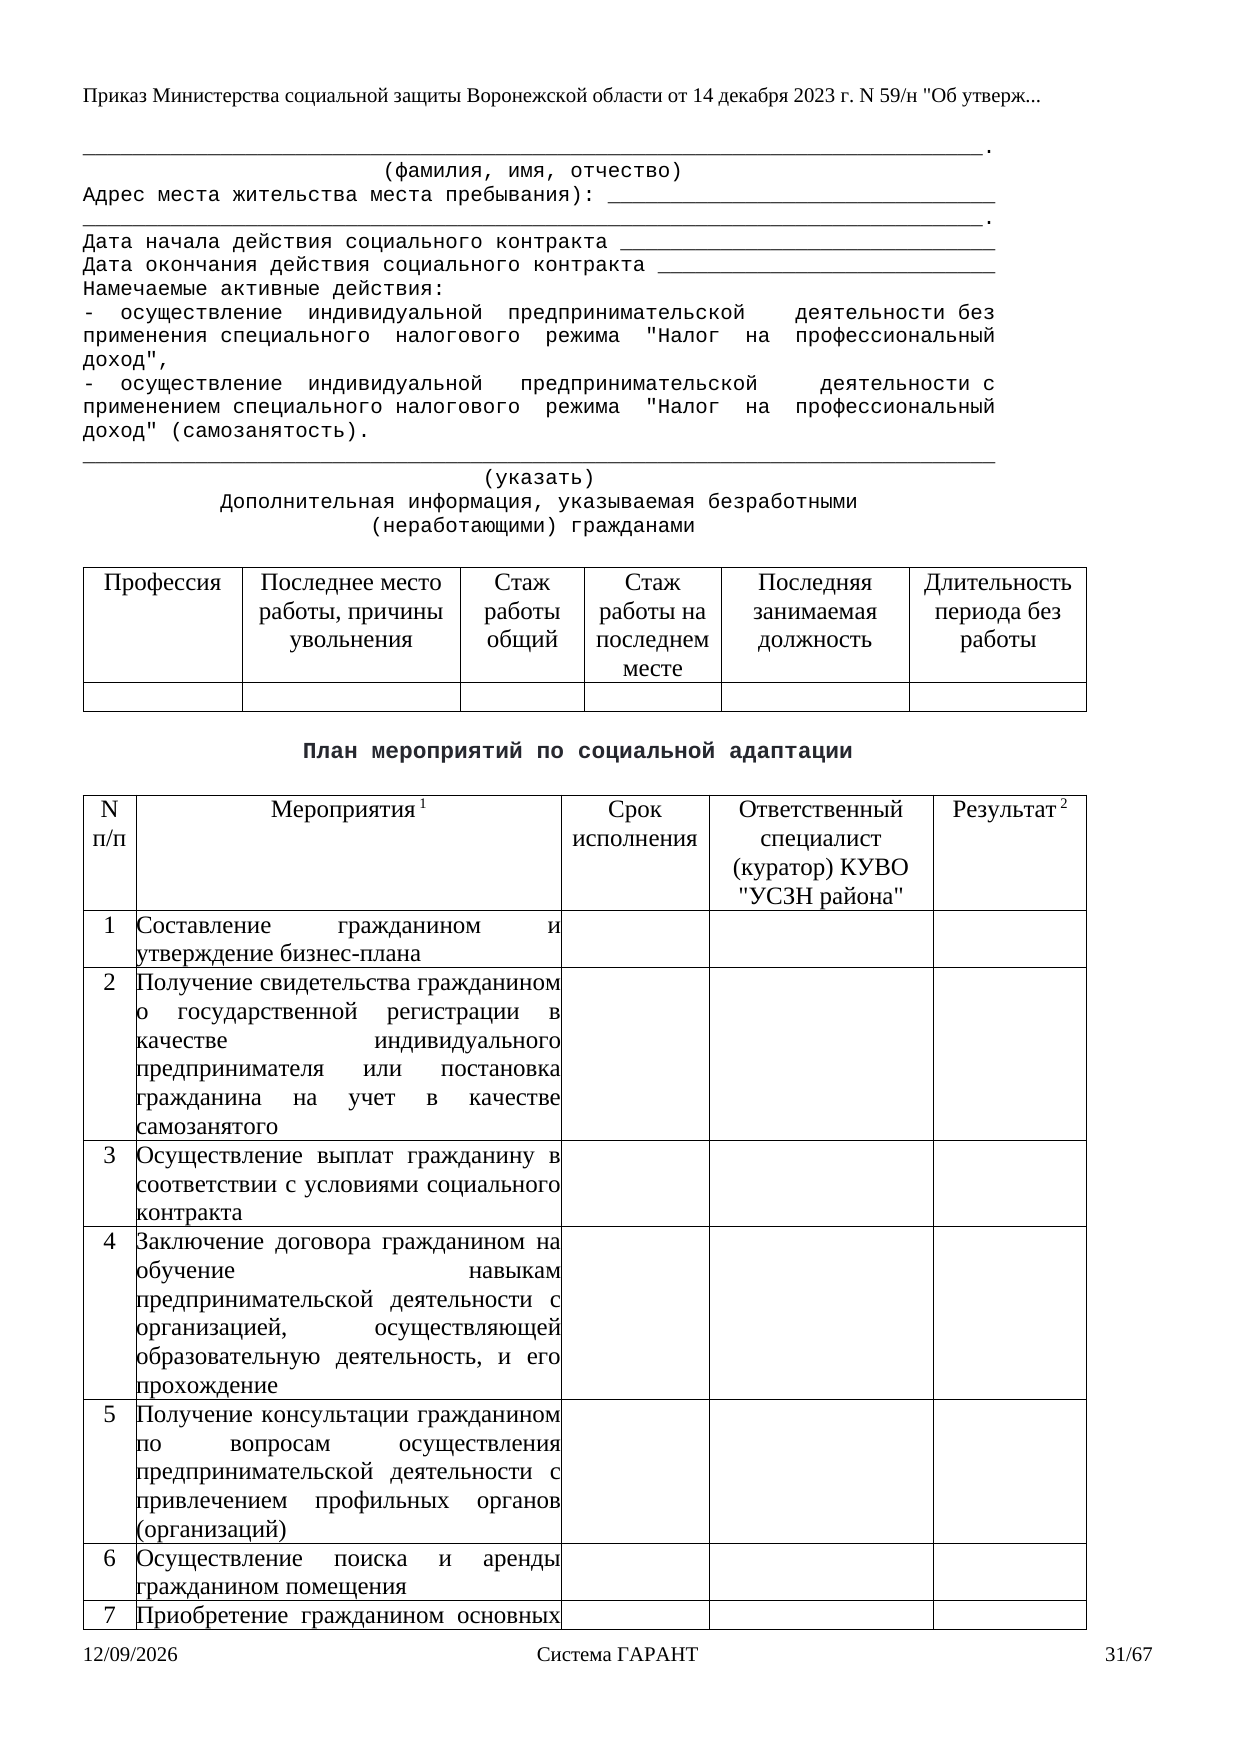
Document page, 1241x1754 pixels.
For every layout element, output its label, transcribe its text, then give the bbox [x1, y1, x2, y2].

table_cell [710, 1601, 933, 1629]
table_header Ответственный специалист (куратор) КУВО "УСЗН района" [710, 796, 933, 910]
table_cell Составление гражданином и утверждение бизнес-плана [137, 911, 561, 967]
table_cell 6 [84, 1544, 136, 1600]
table_header Стаж работы на последнем месте [585, 568, 721, 682]
text (неработающими) гражданами [83, 514, 1157, 538]
table_cell [934, 1141, 1086, 1226]
text применения специального налогового режима "Налог на профессиональный [83, 325, 1157, 349]
table_header N п/п [84, 796, 136, 910]
table_cell [710, 1227, 933, 1399]
table_cell [910, 683, 1086, 711]
table_cell [710, 1141, 933, 1226]
table_cell Приобретение гражданином основных [137, 1601, 561, 1629]
table_cell [461, 683, 584, 711]
table_cell [934, 1601, 1086, 1629]
text Намечаемые активные действия: [83, 278, 1157, 302]
text ________________________________________________________________________. [83, 136, 1157, 160]
table_cell 7 [84, 1601, 136, 1629]
table_cell [710, 1544, 933, 1600]
table_cell [710, 1400, 933, 1543]
text _________________________________________________________________________ [83, 444, 1157, 467]
table_cell [562, 1400, 709, 1543]
table_cell Заключение договора гражданином на обучение навыкам предпринимательской деятельности с организацией, осуществляющей образовательную деятельность, и его прохождение [137, 1227, 561, 1399]
text доход" (самозанятость). [83, 420, 1157, 444]
text (фамилия, имя, отчество) [83, 160, 1157, 183]
text План мероприятий по социальной адаптации [83, 740, 1157, 766]
table_header Срок исполнения [562, 796, 709, 910]
table_header Результат 2 [934, 796, 1086, 910]
table_cell 1 [84, 911, 136, 967]
table_cell Получение свидетельства гражданином о государственной регистрации в качестве индивидуального предпринимателя или постановка гражданина на учет в качестве самозанятого [137, 968, 561, 1140]
table_header Последняя занимаемая должность [722, 568, 909, 682]
table_cell [562, 1141, 709, 1226]
table_cell [934, 911, 1086, 967]
table_cell [710, 968, 933, 1140]
table_cell 3 [84, 1141, 136, 1226]
text Адрес места жительства места пребывания): _______________________________ [83, 183, 1157, 207]
table_cell [722, 683, 909, 711]
text Дата начала действия социального контракта ______________________________ [83, 231, 1157, 254]
table_header Длительность периода без работы [910, 568, 1086, 682]
text ________________________________________________________________________. [83, 207, 1157, 231]
table_cell 5 [84, 1400, 136, 1543]
text (указать) [83, 467, 1157, 491]
table_cell [243, 683, 460, 711]
table_header Мероприятия 1 [137, 796, 561, 910]
table_cell 2 [84, 968, 136, 1140]
table_cell [710, 911, 933, 967]
table_cell [84, 683, 242, 711]
table_cell [934, 1400, 1086, 1543]
table_cell [562, 1601, 709, 1629]
table_cell Осуществление выплат гражданину в соответствии с условиями социального контракта [137, 1141, 561, 1226]
text применением специального налогового режима "Налог на профессиональный [83, 396, 1157, 420]
table_cell [934, 1227, 1086, 1399]
text - осуществление индивидуальной предпринимательской деятельности без [83, 302, 1157, 325]
text Дата окончания действия социального контракта ___________________________ [83, 254, 1157, 278]
table_header Профессия [84, 568, 242, 682]
table_cell [934, 1544, 1086, 1600]
table_cell Получение консультации гражданином по вопросам осуществления предпринимательской деятельности с привлечением профильных органов (организаций) [137, 1400, 561, 1543]
table_cell [562, 911, 709, 967]
table_cell 4 [84, 1227, 136, 1399]
table_cell Осуществление поиска и аренды гражданином помещения [137, 1544, 561, 1600]
table_cell [562, 1227, 709, 1399]
text доход", [83, 349, 1157, 373]
table_cell [585, 683, 721, 711]
text Дополнительная информация, указываемая безработными [83, 491, 1157, 514]
table_header Последнее место работы, причины увольнения [243, 568, 460, 682]
table_cell [562, 968, 709, 1140]
table_header Стаж работы общий [461, 568, 584, 682]
table_cell [934, 968, 1086, 1140]
text - осуществление индивидуальной предпринимательской деятельности с [83, 373, 1157, 396]
table_cell [562, 1544, 709, 1600]
